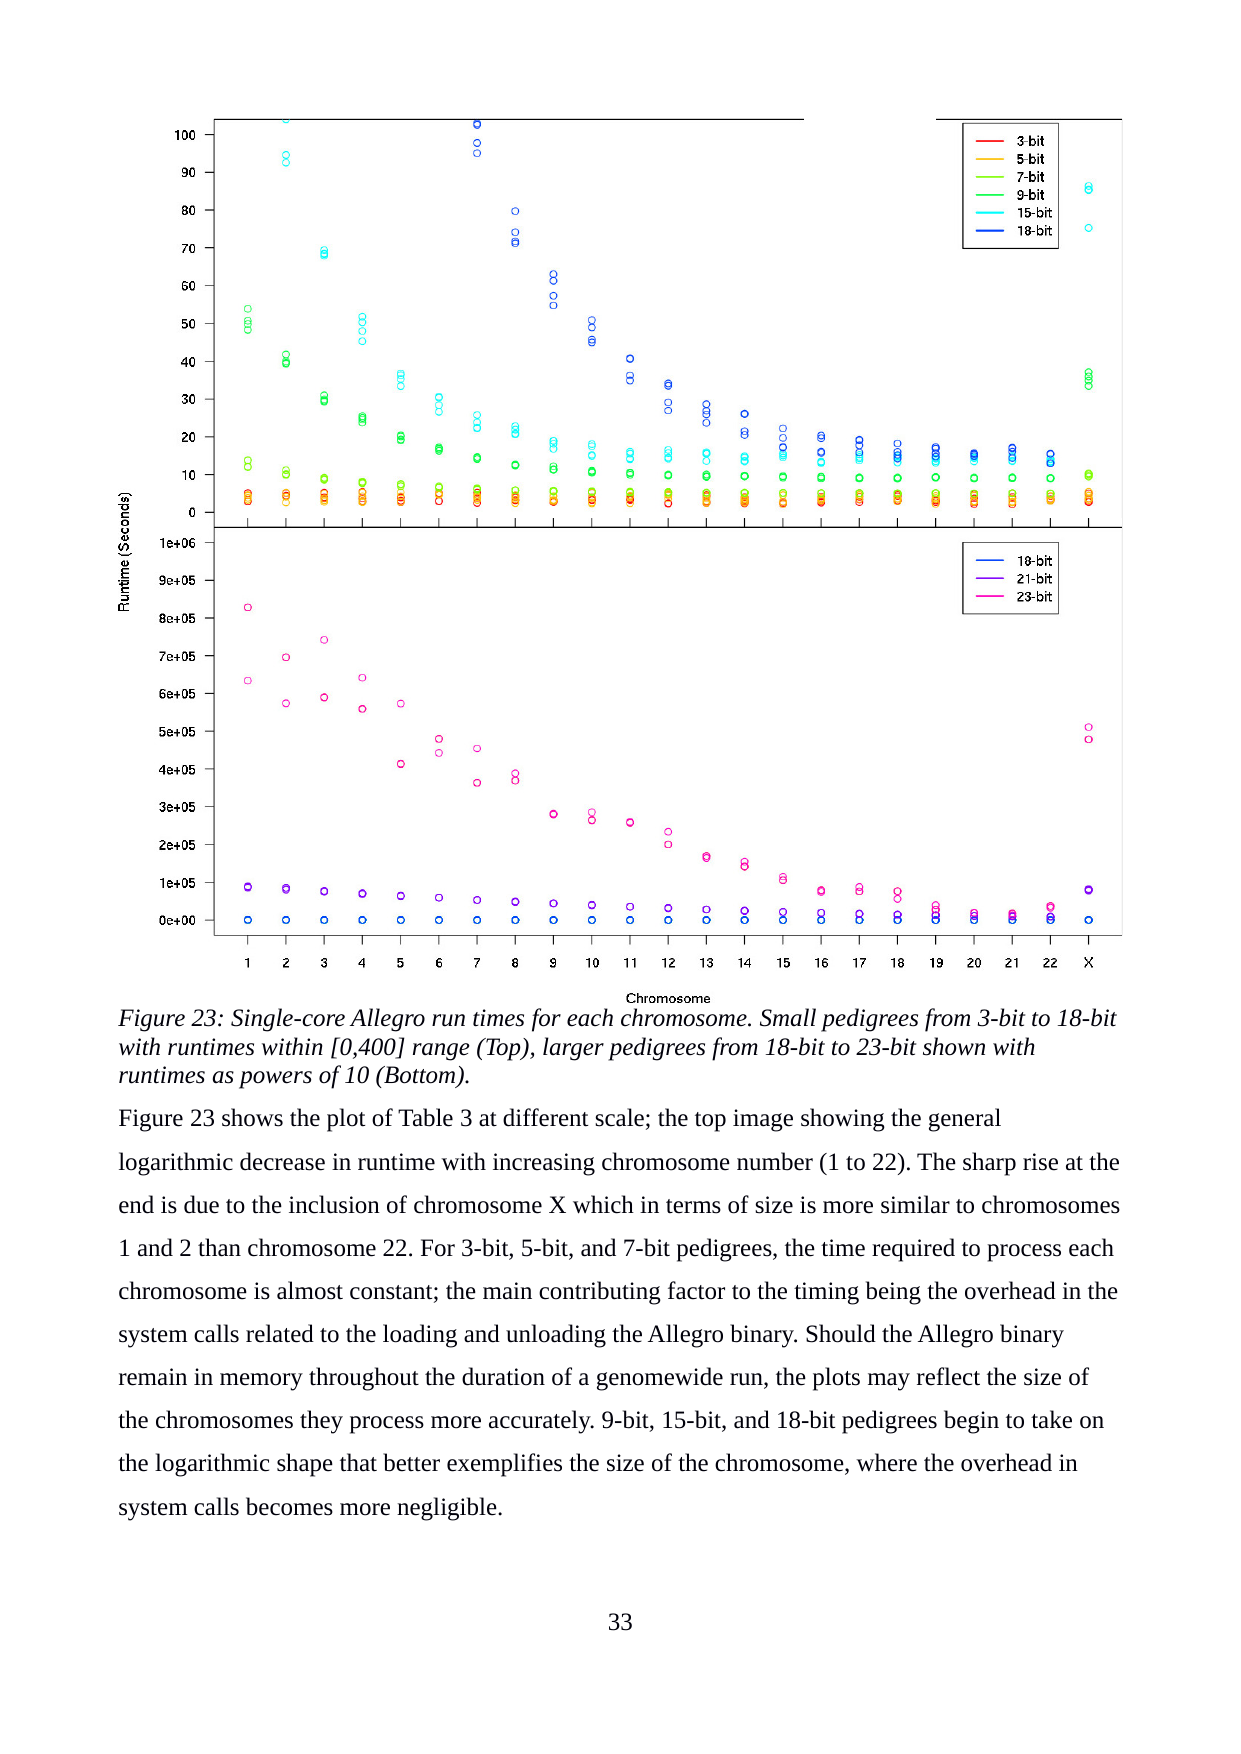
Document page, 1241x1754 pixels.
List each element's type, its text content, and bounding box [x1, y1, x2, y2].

text Figure 23 shows the plot of Table 3 at different scale; the top image showing the general logarithmic decrease in runtime with increasing chromosome number (1 to 22). The sharp rise at the end is due to the inclusion of chromosome X which in terms of size is more similar to chromosomes 1 and 2 than chromosome 22. For 3-bit, 5-bit, and 7-bit pedigrees, the time required to process each chromosome is almost constant; the main contributing factor to the timing being the overhead in the system calls related to the loading and unloading the Allegro binary. Should the Allegro binary remain in memory throughout the duration of a genomewide run, the plots may reflect the size of the chromosomes they process more accurately. 9-bit, 15-bit, and 18-bit pedigrees begin to take on the logarithmic shape that better exemplifies the size of the chromosome, where the overhead in system calls becomes more negligible. [118, 1089, 1122, 1520]
text Figure 23: Single-core Allegro run times for each chromosome. Small pedigrees from 3-bit to 18-bit with runtimes within [0,400] range (Top), larger pedigrees from 18-bit to 23-bit shown with runtimes as powers of 10 (Bottom). [118, 1003, 1122, 1089]
picture [118, 118, 1123, 1003]
